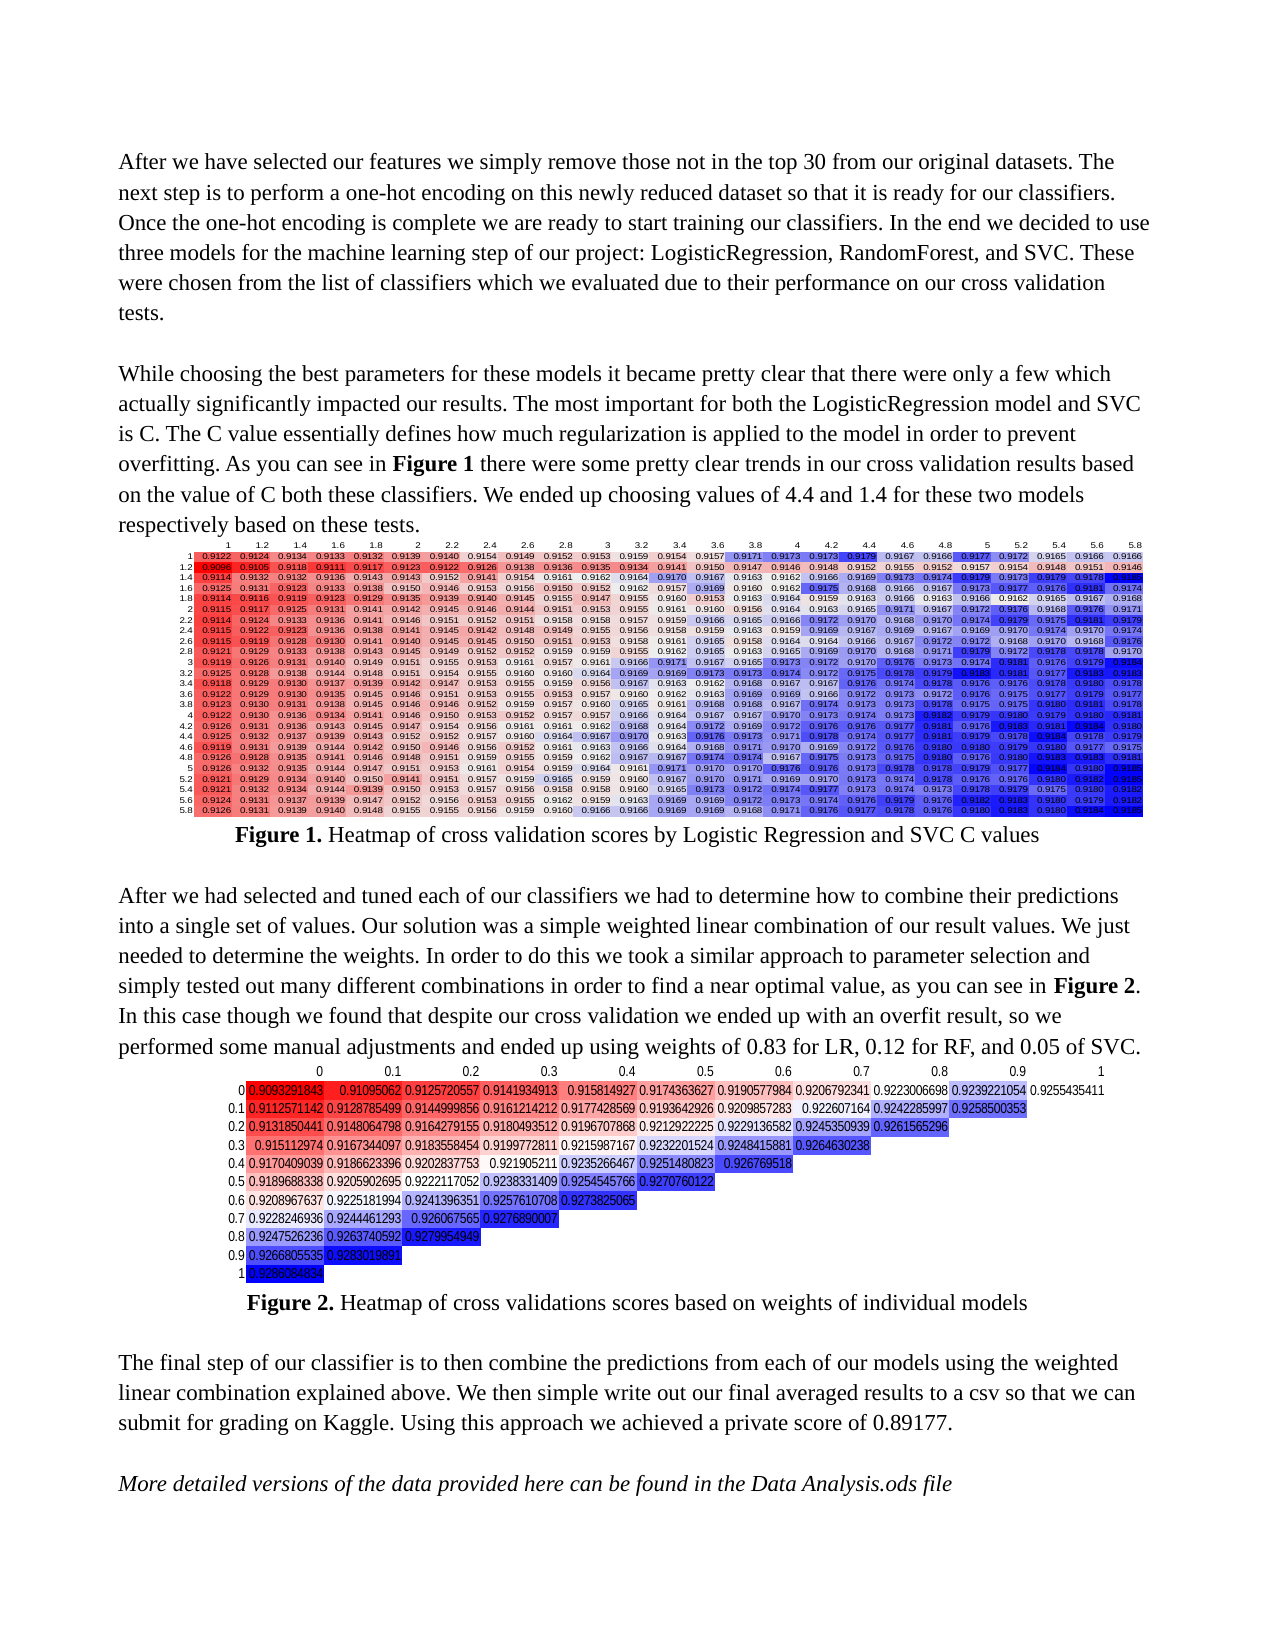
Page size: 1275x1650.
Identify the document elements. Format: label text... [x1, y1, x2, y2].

text After we have selected our features we simply remove those not in the top 30 from our original datasets. The next step is to perform a one-hot encoding on this newly reduced dataset so that it is ready for our classifiers. Once the one-hot encoding is complete we are ready to start training our classifiers. In the end we decided to use three models for the machine learning step of our project: LogisticRegression, RandomForest, and SVC. These were chosen from the list of classifiers which we evaluated due to their performance on our cross validation tests. [118, 148, 1157, 326]
text Figure 2. Heatmap of cross validations scores based on weights of individual models [118, 1063, 1157, 1315]
text The final step of our classifier is to then combine the predictions from each of our models using the weighted linear combination explained above. We then simple write out our final averaged results to a csv so that we can submit for grading on Kaggle. Using this approach we achieved a private score of 0.89177. [118, 1349, 1157, 1436]
text While choosing the best parameters for these models it became pretty clear that there were only a few which actually significantly impacted our results. The most important for both the LogisticRegression model and SVC is C. The C value essentially defines how much regularization is applied to the model in order to prevent overfitting. As you can see in Figure 1 there were some pretty clear trends in our cross validation results based on the value of C both these classifiers. We ended up choosing values of 4.4 and 1.4 for these two models respectively based on these tests. [118, 360, 1157, 537]
text More detailed versions of the data provided here can be found in the Data Analysis.ods file [118, 1470, 1157, 1496]
text After we had selected and tuned each of our classifiers we had to determine how to combine their predictions into a single set of values. Our solution was a simple weighted linear combination of our result values. We just needed to determine the weights. In order to do this we took a similar approach to parameter selection and simply tested out many different combinations in order to find a near optimal value, as you can see in Figure 2. In this case though we found that despite our cross validation we ended up with an overfit result, so we performed some manual adjustments and ended up using weights of 0.83 for LR, 0.12 for RF, and 0.05 of SVC. [118, 882, 1157, 1059]
text Figure 1. Heatmap of cross validation scores by Logistic Regression and SVC C values [118, 541, 1157, 848]
